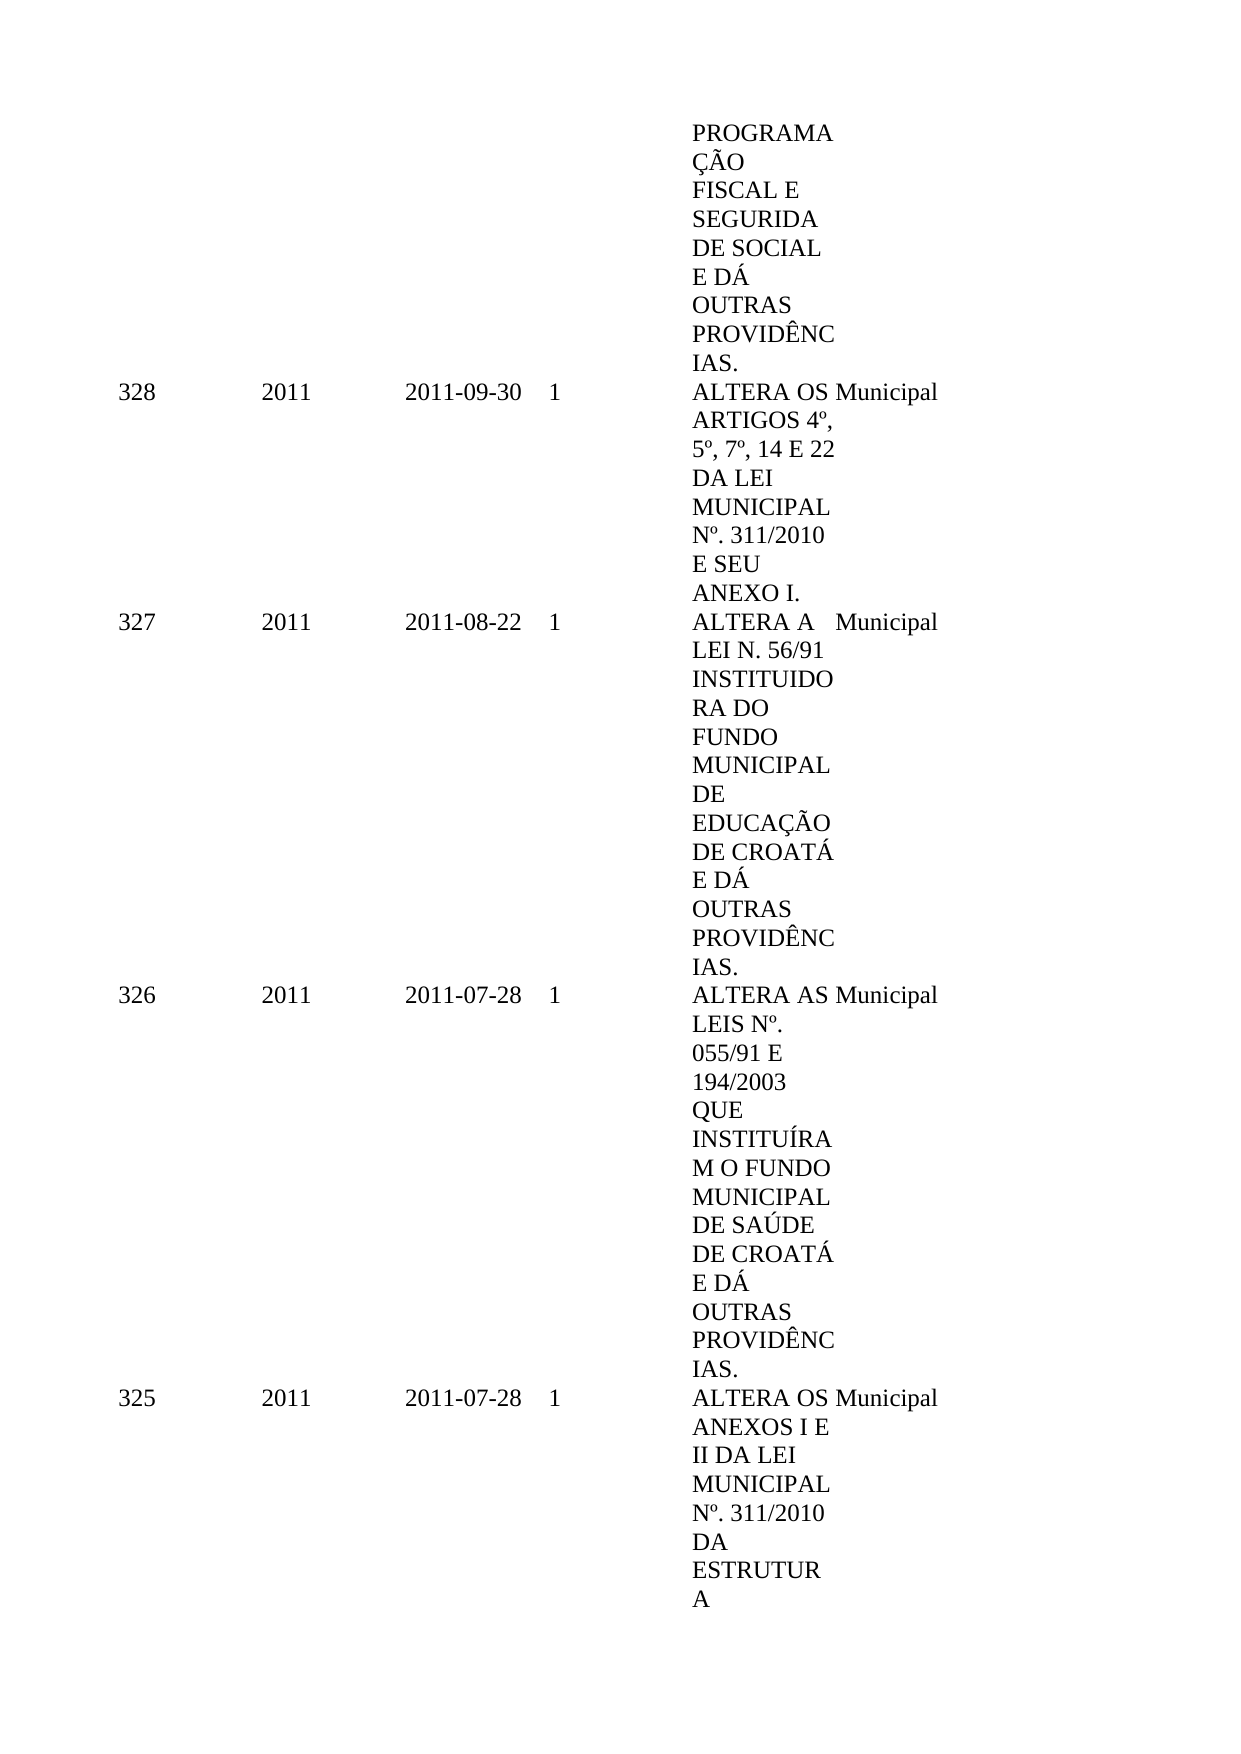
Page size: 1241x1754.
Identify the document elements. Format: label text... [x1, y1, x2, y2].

table_cell Municipal [835, 1383, 979, 1613]
table_cell 328 [118, 377, 261, 607]
table_cell Municipal [835, 981, 979, 1383]
table_cell [979, 607, 1122, 981]
table_cell 2011 [261, 981, 405, 1383]
table_cell Municipal [835, 607, 979, 981]
table_cell 1 [548, 1383, 692, 1613]
table_cell 2011-08-22 [405, 607, 548, 981]
table_cell [979, 377, 1122, 607]
table_cell 2011 [261, 1383, 405, 1613]
table_cell ALTERA OS ARTIGOS 4º, 5º, 7º, 14 E 22 DA LEI MUNICIPAL Nº. 311/2010 E SEU ANEXO I. [692, 377, 835, 607]
table_cell 1 [548, 607, 692, 981]
table_cell PROGRAMAÇÃO FISCAL E SEGURIDADE SOCIAL E DÁ OUTRAS PROVIDÊNCIAS. [692, 118, 835, 377]
table_cell [548, 118, 692, 377]
table_cell ALTERA AS LEIS Nº. 055/91 E 194/2003 QUE INSTITUÍRAM O FUNDO MUNICIPAL DE SAÚDE DE CROATÁ E DÁ OUTRAS PROVIDÊNCIAS. [692, 981, 835, 1383]
table_cell 326 [118, 981, 261, 1383]
table_cell [405, 118, 548, 377]
table_cell [261, 118, 405, 377]
table_cell 2011-07-28 [405, 1383, 548, 1613]
table_cell ALTERA OS ANEXOS I E II DA LEI MUNICIPAL Nº. 311/2010 DA ESTRUTURA [692, 1383, 835, 1613]
table_cell [979, 118, 1122, 377]
table_cell 2011-09-30 [405, 377, 548, 607]
table_cell 2011-07-28 [405, 981, 548, 1383]
table_cell ALTERA A LEI N. 56/91 INSTITUIDORA DO FUNDO MUNICIPAL DE EDUCAÇÃO DE CROATÁ E DÁ OUTRAS PROVIDÊNCIAS. [692, 607, 835, 981]
table_cell 2011 [261, 377, 405, 607]
table_cell 1 [548, 377, 692, 607]
table_cell Municipal [835, 377, 979, 607]
table_cell 327 [118, 607, 261, 981]
table_cell [118, 118, 261, 377]
table_cell [835, 118, 979, 377]
table_cell [979, 1383, 1122, 1613]
table_cell [979, 981, 1122, 1383]
table_cell 1 [548, 981, 692, 1383]
table_cell 2011 [261, 607, 405, 981]
table_cell 325 [118, 1383, 261, 1613]
